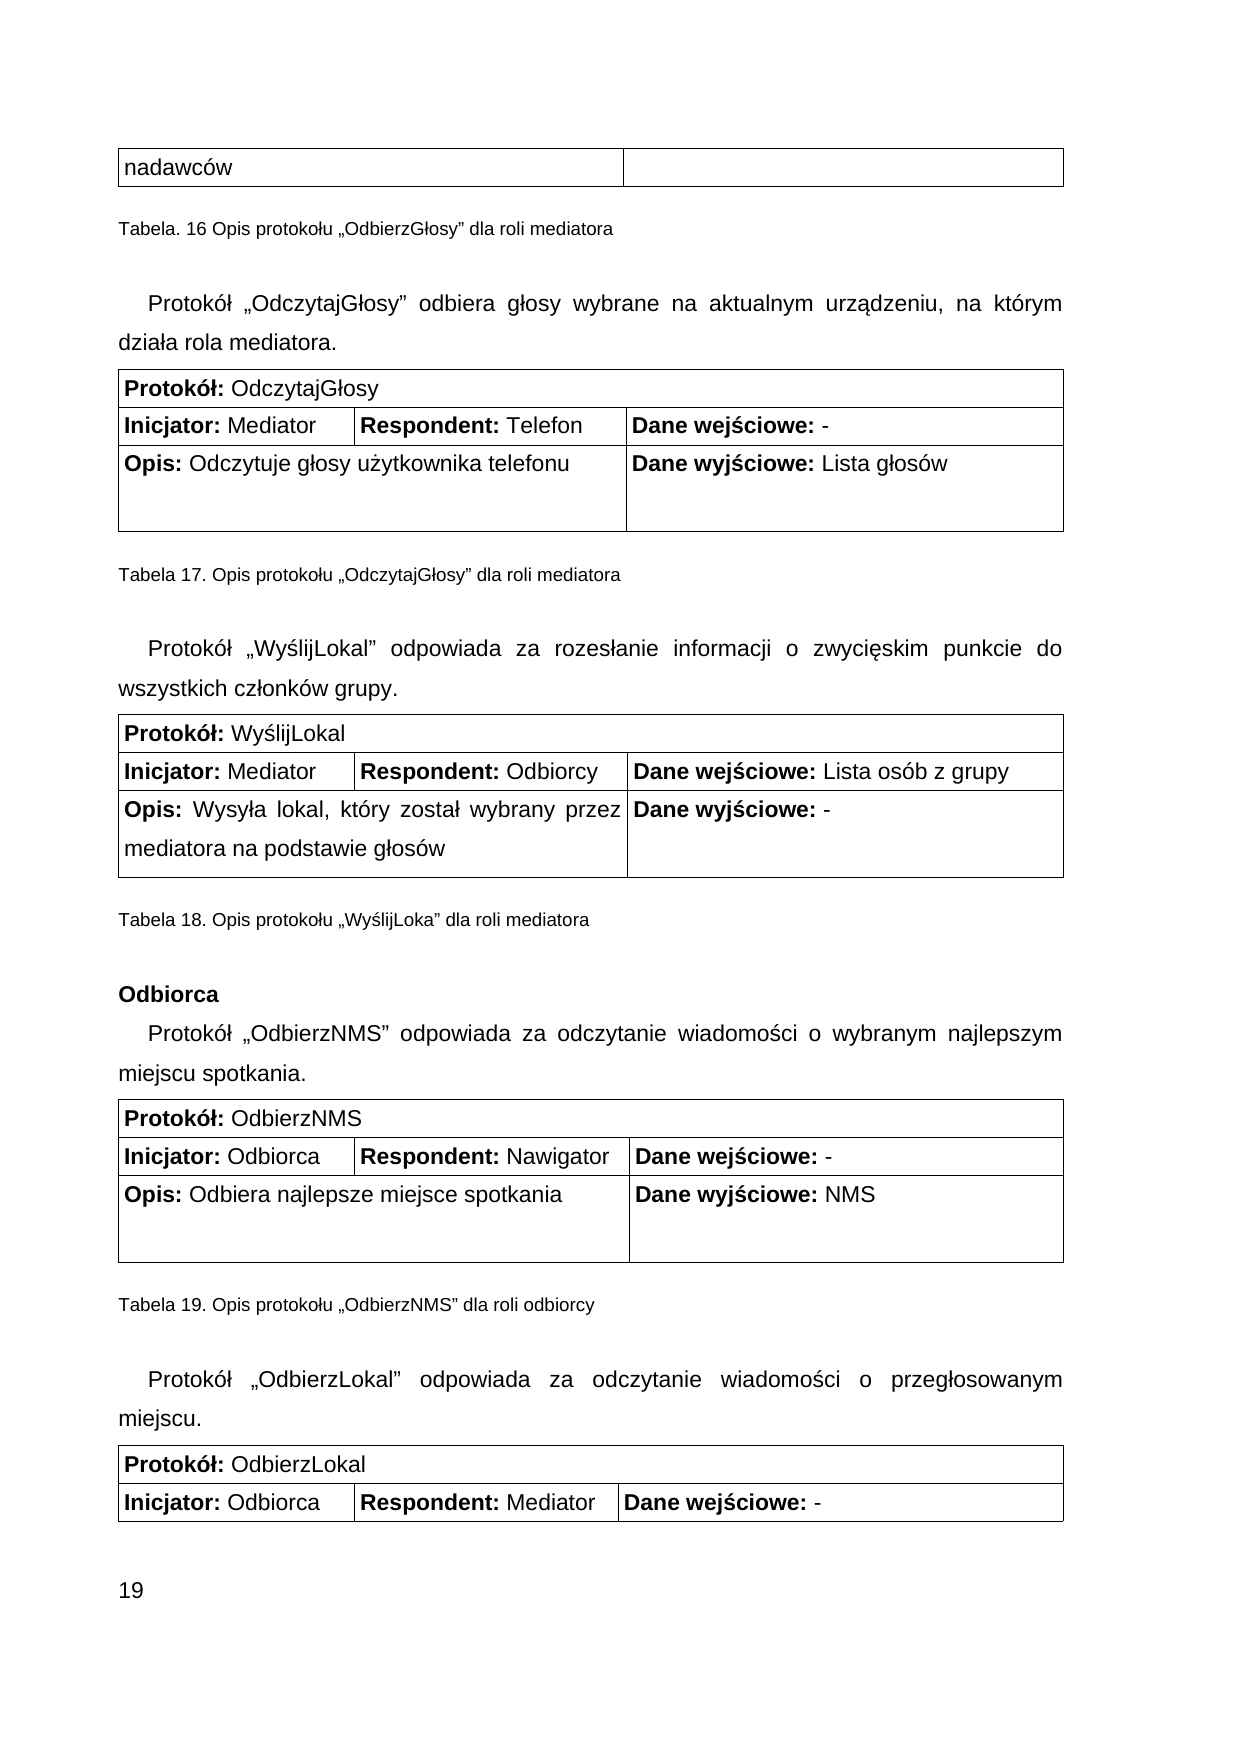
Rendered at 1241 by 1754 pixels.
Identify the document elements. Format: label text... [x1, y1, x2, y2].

table_header Protokół: OdbierzNMS [119, 1100, 1063, 1137]
table_cell Inicjator: Mediator [119, 753, 354, 790]
table_header Protokół: OdbierzLokal [119, 1446, 1063, 1483]
table_cell Inicjator: Odbiorca [119, 1138, 354, 1175]
text Protokół „OdbierzNMS” odpowiada za odczytanie wiadomości o wybranym najlepszym miejscu spotkania. [118, 1020, 1063, 1086]
text Tabela 19. Opis protokołu „OdbierzNMS” dla roli odbiorcy [118, 1294, 1063, 1316]
text Protokół „OdczytajGłosy” odbiera głosy wybrane na aktualnym urządzeniu, na którym działa rola mediatora. [118, 290, 1063, 356]
table_header Protokół: WyślijLokal [119, 715, 1063, 752]
table_cell Opis: Odbiera najlepsze miejsce spotkania [119, 1176, 629, 1262]
table_cell Respondent: Odbiorcy [355, 753, 627, 790]
text Tabela. 16 Opis protokołu „OdbierzGłosy” dla roli mediatora [118, 218, 1063, 239]
table_cell Inicjator: Mediator [119, 408, 354, 444]
table_cell Dane wejściowe: - [619, 1484, 1063, 1521]
table_cell Dane wyjściowe: NMS [630, 1176, 1063, 1262]
table_cell Opis: Wysyła lokal, który został wybrany przez mediatora na podstawie głosów [119, 791, 627, 877]
table_cell Opis: Odczytuje głosy użytkownika telefonu [119, 446, 626, 531]
table_cell [624, 149, 1063, 186]
table_cell Respondent: Telefon [355, 408, 626, 444]
table_header Protokół: OdczytajGłosy [119, 370, 1063, 407]
text Odbiorca [118, 981, 1063, 1007]
text Tabela 17. Opis protokołu „OdczytajGłosy” dla roli mediatora [118, 563, 1063, 585]
text Tabela 18. Opis protokołu „WyślijLoka” dla roli mediatora [118, 909, 1063, 931]
table_cell Dane wejściowe: - [627, 408, 1063, 444]
text Protokół „OdbierzLokal” odpowiada za odczytanie wiadomości o przegłosowanym miejscu. [118, 1366, 1063, 1432]
table_cell Dane wejściowe: - [630, 1138, 1063, 1175]
table_cell Dane wejściowe: Lista osób z grupy [628, 753, 1063, 790]
table_cell Respondent: Mediator [355, 1484, 618, 1521]
text Protokół „WyślijLokal” odpowiada za rozesłanie informacji o zwycięskim punkcie do wszystkich członków grupy. [118, 635, 1063, 701]
table_cell Dane wyjściowe: - [628, 791, 1063, 877]
table_cell Respondent: Nawigator [355, 1138, 629, 1175]
table_cell Dane wyjściowe: Lista głosów [627, 446, 1063, 531]
table_cell Inicjator: Odbiorca [119, 1484, 354, 1521]
table_cell nadawców [119, 149, 623, 186]
